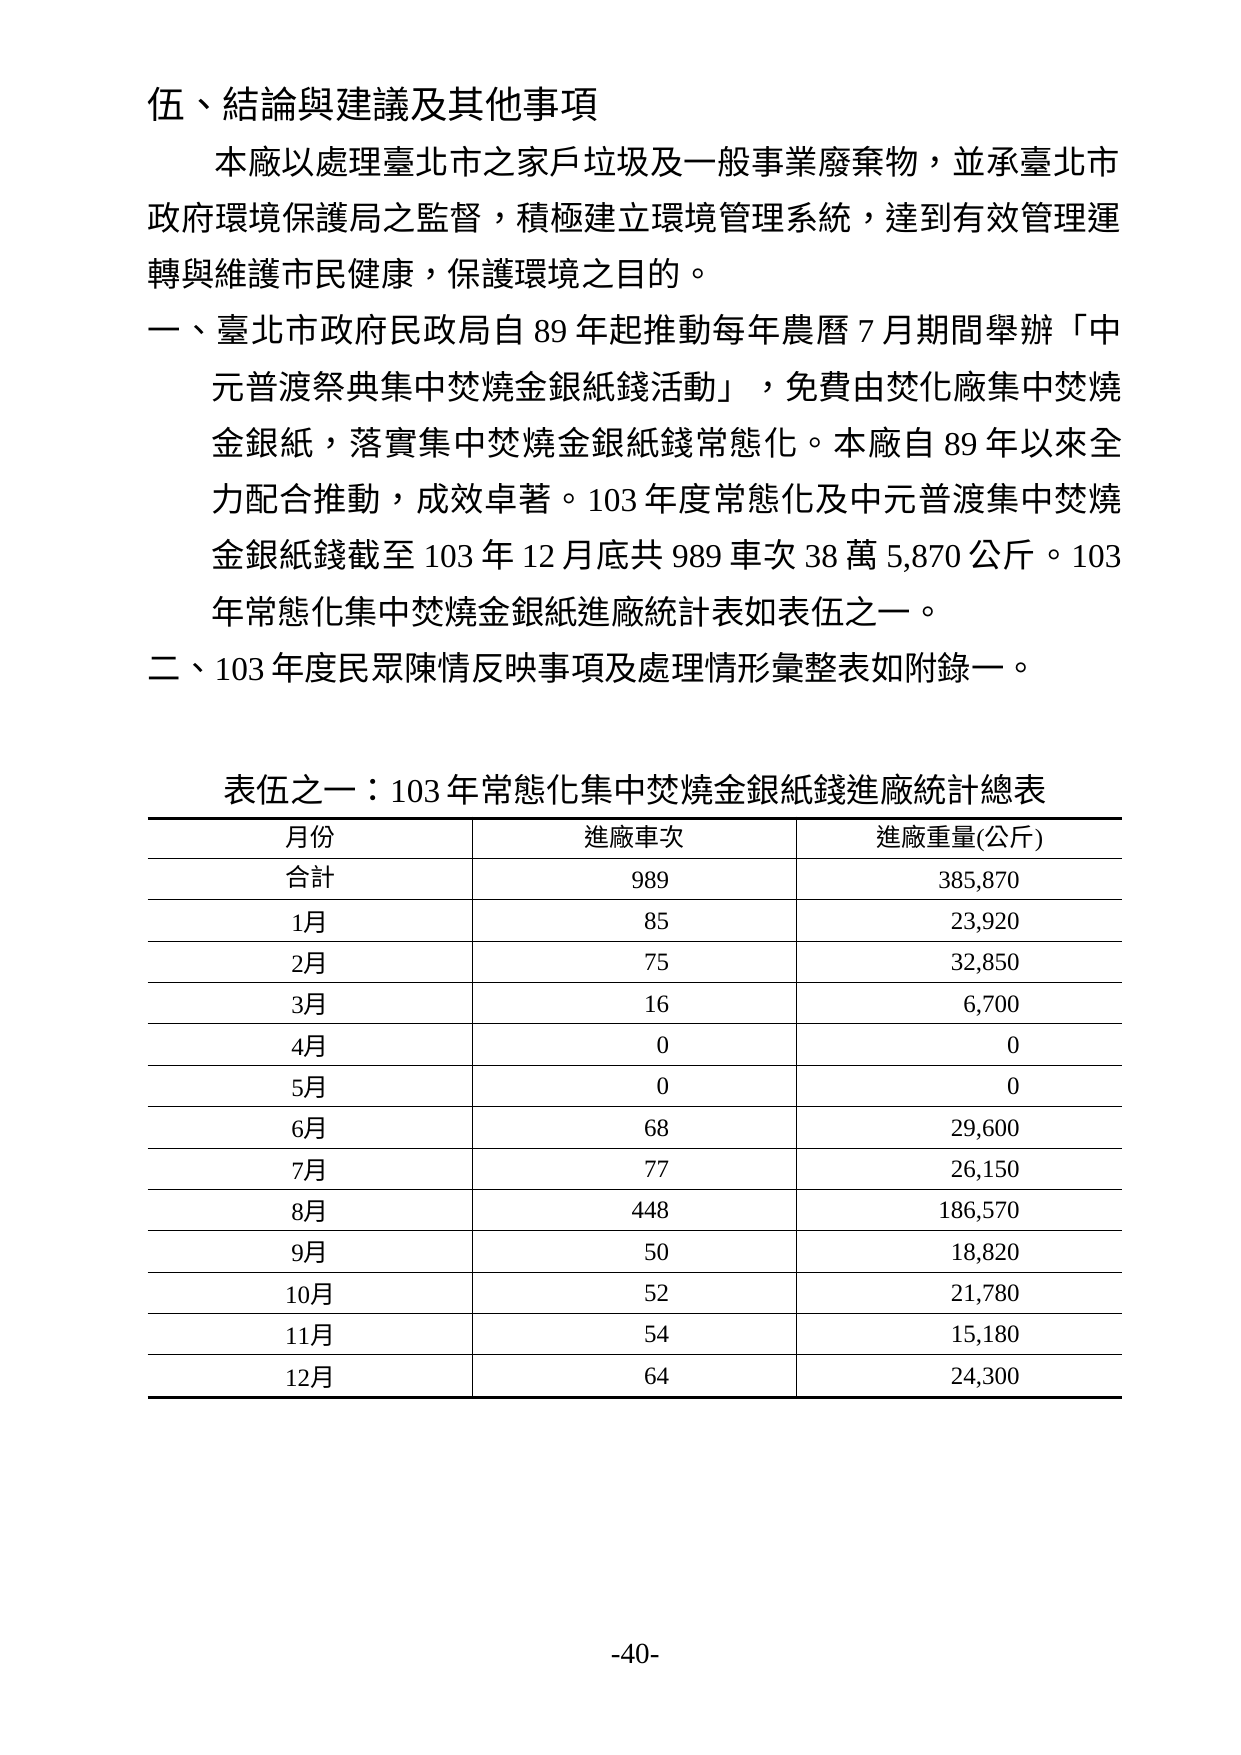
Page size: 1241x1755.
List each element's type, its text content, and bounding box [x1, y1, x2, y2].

table_cell 0 [797, 1066, 1122, 1106]
text 本廠以處理臺北市之家戶垃圾及一般事業廢棄物，並承臺北市政府環境保護局之監督，積極建立環境管理系統，達到有效管理運轉與維護市民健康，保護環境之目的。 [148, 129, 1122, 298]
table_cell 12月 [148, 1355, 472, 1396]
table_cell 6月 [148, 1107, 472, 1147]
text 一、臺北市政府民政局自89年起推動每年農曆7月期間舉辦「中元普渡祭典集中焚燒金銀紙錢活動」，免費由焚化廠集中焚燒金銀紙，落實集中焚燒金銀紙錢常態化。本廠自89年以來全力配合推動，成效卓著。103年度常態化及中元普渡集中焚燒金銀紙錢截至103年12月底共989車次38萬5,870公斤。103年常態化集中焚燒金銀紙進廠統計表如表伍之一。 [148, 298, 1122, 635]
table_cell 3月 [148, 983, 472, 1023]
table_cell 4月 [148, 1024, 472, 1065]
table_cell 32,850 [797, 942, 1122, 982]
text 伍、結論與建議及其他事項 [148, 75, 1122, 129]
table_cell 18,820 [797, 1231, 1122, 1271]
text 二、103年度民眾陳情反映事項及處理情形彙整表如附錄一。 [148, 635, 1122, 692]
table_cell 8月 [148, 1190, 472, 1230]
table_cell 1月 [148, 900, 472, 941]
table_cell 0 [473, 1024, 796, 1065]
table_cell 75 [473, 942, 796, 982]
table_cell 448 [473, 1190, 796, 1230]
table_cell 11月 [148, 1314, 472, 1354]
table_cell 52 [473, 1273, 796, 1313]
table_cell 合計 [148, 859, 472, 899]
table_cell 9月 [148, 1231, 472, 1271]
text 表伍之一：103年常態化集中焚燒金銀紙錢進廠統計總表 [148, 763, 1122, 812]
table_cell 64 [473, 1355, 796, 1396]
table_cell 85 [473, 900, 796, 941]
table_cell 21,780 [797, 1273, 1122, 1313]
table_cell 989 [473, 859, 796, 899]
table_cell 77 [473, 1149, 796, 1189]
table_header 進廠車次 [473, 820, 796, 858]
table_cell 0 [473, 1066, 796, 1106]
table_cell 5月 [148, 1066, 472, 1106]
table_cell 186,570 [797, 1190, 1122, 1230]
table_cell 50 [473, 1231, 796, 1271]
table_cell 7月 [148, 1149, 472, 1189]
table_cell 0 [797, 1024, 1122, 1065]
table_cell 68 [473, 1107, 796, 1147]
table_cell 385,870 [797, 859, 1122, 899]
table_cell 54 [473, 1314, 796, 1354]
table_cell 23,920 [797, 900, 1122, 941]
table_cell 24,300 [797, 1355, 1122, 1396]
table_header 月份 [148, 820, 472, 858]
table_cell 6,700 [797, 983, 1122, 1023]
table_cell 10月 [148, 1273, 472, 1313]
table_header 進廠重量(公斤) [797, 820, 1122, 858]
table_cell 29,600 [797, 1107, 1122, 1147]
table_cell 16 [473, 983, 796, 1023]
table_cell 26,150 [797, 1149, 1122, 1189]
table_cell 15,180 [797, 1314, 1122, 1354]
table_cell 2月 [148, 942, 472, 982]
